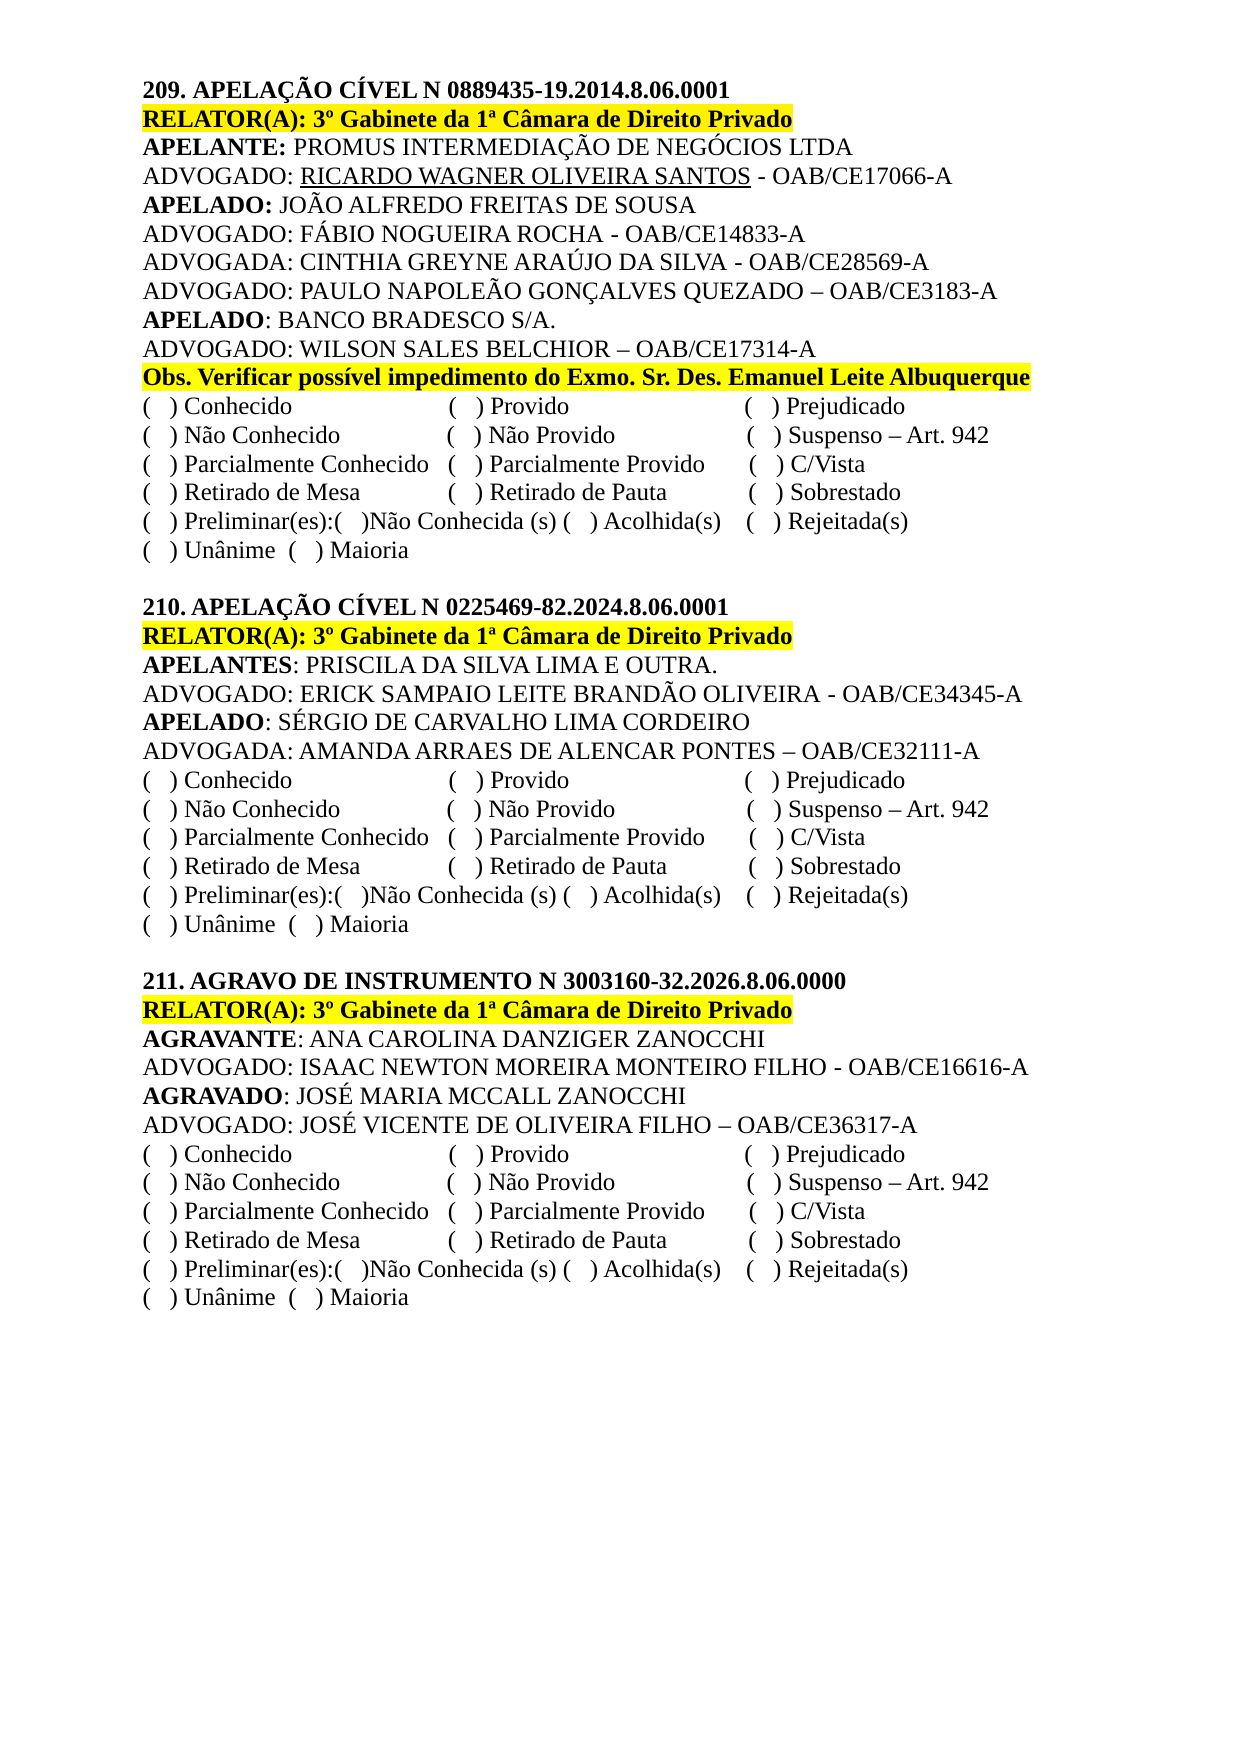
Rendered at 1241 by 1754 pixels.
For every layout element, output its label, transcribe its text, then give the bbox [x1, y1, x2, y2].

text ( ) Retirado de Mesa ( ) Retirado de Pauta ( ) Sobrestado [142, 851, 1158, 880]
text ( ) Conhecido ( ) Provido ( ) Prejudicado [142, 391, 1141, 420]
text ( ) Unânime ( ) Maioria [142, 1282, 1141, 1369]
text ( ) Preliminar(es):( )Não Conhecida (s) ( ) Acolhida(s) ( ) Rejeitada(s) [142, 880, 1158, 909]
text APELADO: BANCO BRADESCO S/A. ADVOGADO: WILSON SALES BELCHIOR – OAB/CE17314-A [142, 305, 1141, 362]
text 209. APELAÇÃO CÍVEL N 0889435-19.2014.8.06.0001 RELATOR(A): 3º Gabinete da 1ª Câmara de Direito Privado APELANTE: PROMUS INTERMEDIAÇÃO DE NEGÓCIOS LTDA ADVOGADO: RICARDO WAGNER OLIVEIRA SANTOS - OAB/CE17066-A APELADO: JOÃO ALFREDO FREITAS DE SOUSA ADVOGADO: FÁBIO NOGUEIRA ROCHA - OAB/CE14833-A ADVOGADA: CINTHIA GREYNE ARAÚJO DA SILVA - OAB/CE28569-A ADVOGADO: PAULO NAPOLEÃO GONÇALVES QUEZADO – OAB/CE3183-A [142, 75, 1141, 305]
text ( ) Não Conhecido ( ) Não Provido ( ) Suspenso – Art. 942 [142, 794, 1158, 822]
text ( ) Conhecido ( ) Provido ( ) Prejudicado [142, 1139, 1141, 1167]
text ( ) Preliminar(es):( )Não Conhecida (s) ( ) Acolhida(s) ( ) Rejeitada(s) [142, 1254, 1158, 1282]
text ( ) Parcialmente Conhecido ( ) Parcialmente Provido ( ) C/Vista [142, 1196, 1158, 1225]
text ( ) Não Conhecido ( ) Não Provido ( ) Suspenso – Art. 942 [142, 420, 1158, 449]
text ( ) Conhecido ( ) Provido ( ) Prejudicado [142, 765, 1141, 794]
text ( ) Parcialmente Conhecido ( ) Parcialmente Provido ( ) C/Vista [142, 449, 1158, 477]
text ( ) Retirado de Mesa ( ) Retirado de Pauta ( ) Sobrestado [142, 1225, 1158, 1254]
text Obs. Verificar possível impedimento do Exmo. Sr. Des. Emanuel Leite Albuquerque [142, 362, 1141, 391]
text ( ) Parcialmente Conhecido ( ) Parcialmente Provido ( ) C/Vista [142, 822, 1158, 851]
text ( ) Retirado de Mesa ( ) Retirado de Pauta ( ) Sobrestado [142, 477, 1158, 506]
text ( ) Não Conhecido ( ) Não Provido ( ) Suspenso – Art. 942 [142, 1167, 1158, 1196]
text ( ) Preliminar(es):( )Não Conhecida (s) ( ) Acolhida(s) ( ) Rejeitada(s) [142, 506, 1158, 535]
text ( ) Unânime ( ) Maioria 210. APELAÇÃO CÍVEL N 0225469-82.2024.8.06.0001 RELATOR(A): 3º Gabinete da 1ª Câmara de Direito Privado APELANTES: PRISCILA DA SILVA LIMA E OUTRA. ADVOGADO: ERICK SAMPAIO LEITE BRANDÃO OLIVEIRA - OAB/CE34345-A APELADO: SÉRGIO DE CARVALHO LIMA CORDEIRO ADVOGADA: AMANDA ARRAES DE ALENCAR PONTES – OAB/CE32111-A [142, 535, 1141, 765]
text ( ) Unânime ( ) Maioria 211. AGRAVO DE INSTRUMENTO N 3003160-32.2026.8.06.0000 RELATOR(A): 3º Gabinete da 1ª Câmara de Direito Privado AGRAVANTE: ANA CAROLINA DANZIGER ZANOCCHI ADVOGADO: ISAAC NEWTON MOREIRA MONTEIRO FILHO - OAB/CE16616-A AGRAVADO: JOSÉ MARIA MCCALL ZANOCCHI ADVOGADO: JOSÉ VICENTE DE OLIVEIRA FILHO – OAB/CE36317-A [142, 909, 1141, 1139]
